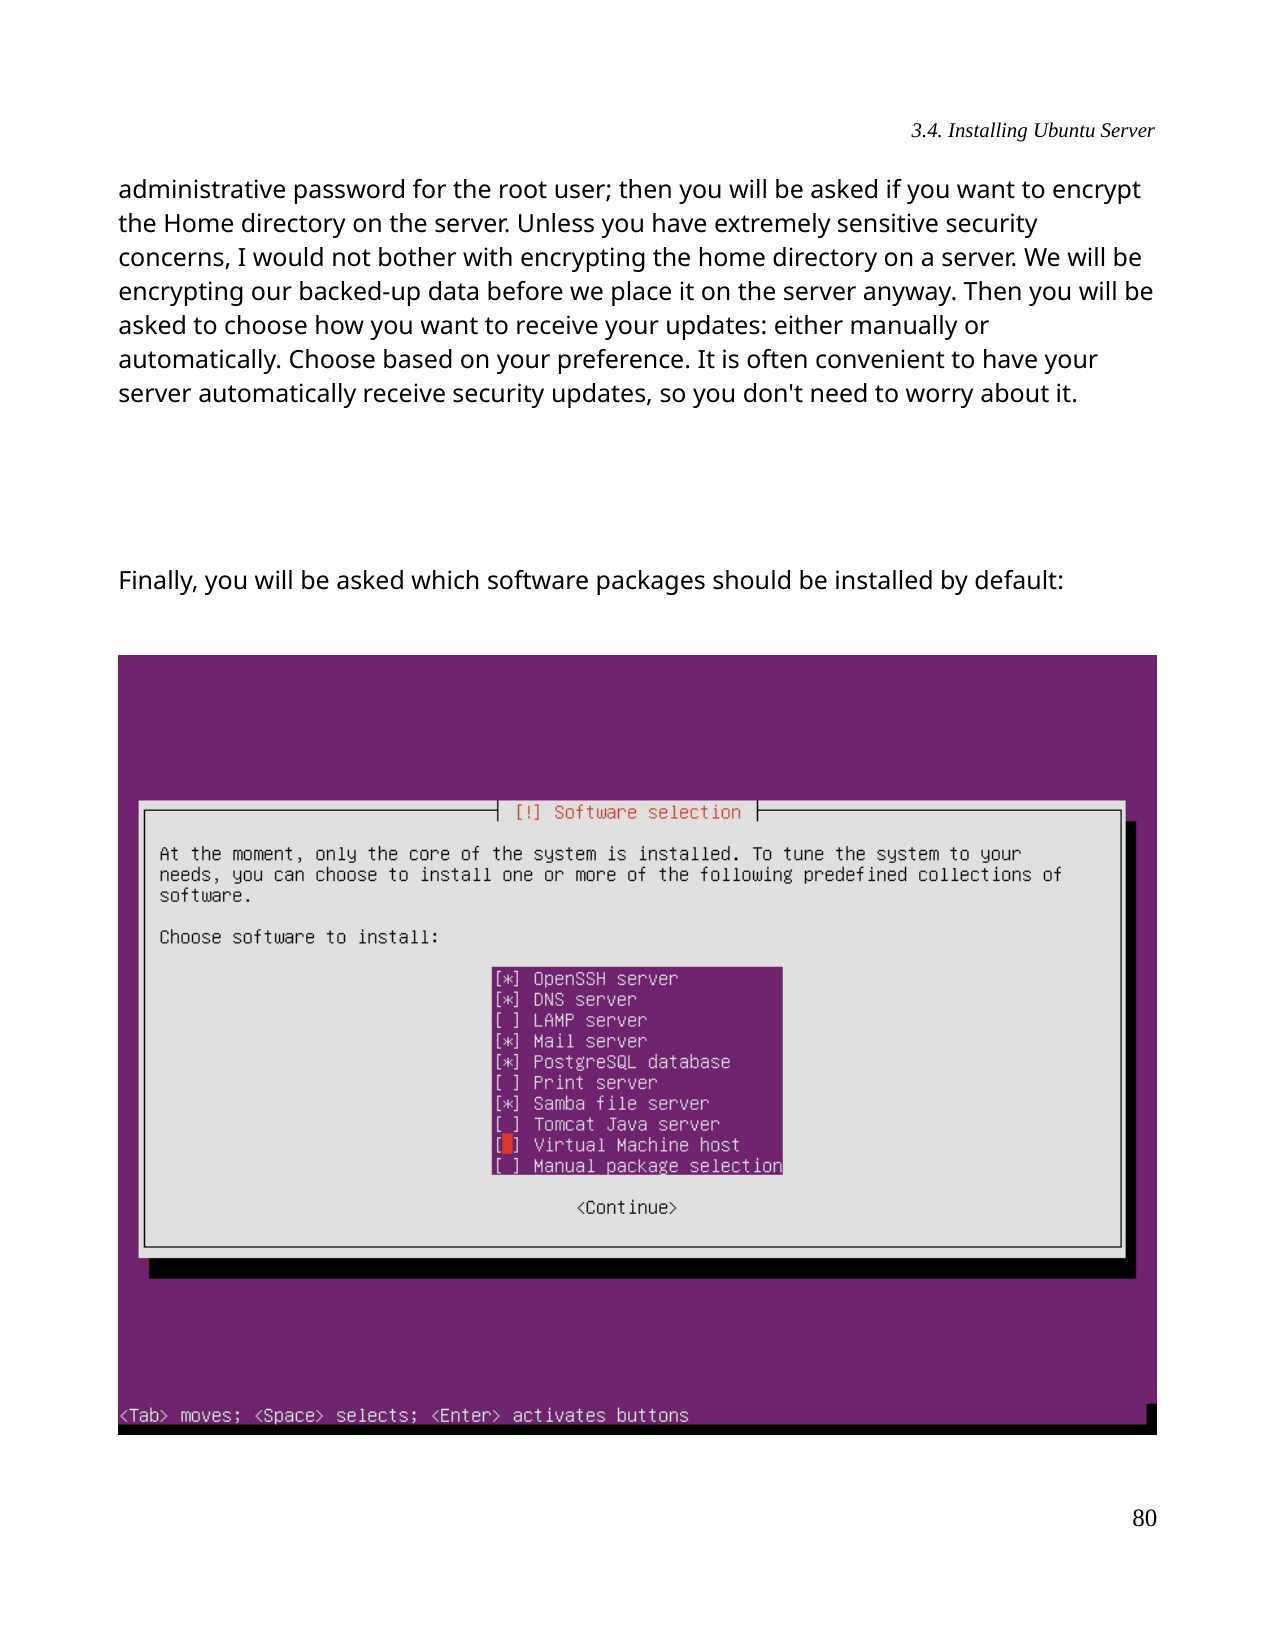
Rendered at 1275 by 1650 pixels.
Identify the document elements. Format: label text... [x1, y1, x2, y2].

picture [118, 655, 1157, 1435]
text Finally, you will be asked which software packages should be installed by default: [118, 562, 1157, 596]
text administrative password for the root user; then you will be asked if you want to encrypt the Home directory on the server. Unless you have extremely sensitive security concerns, I would not bother with encrypting the home directory on a server. We will be encrypting our backed-up data before we place it on the server anyway. Then you will be asked to choose how you want to receive your updates: either manually or automatically. Choose based on your preference. It is often convenient to have your server automatically receive security updates, so you don't need to worry about it. [118, 172, 1157, 410]
